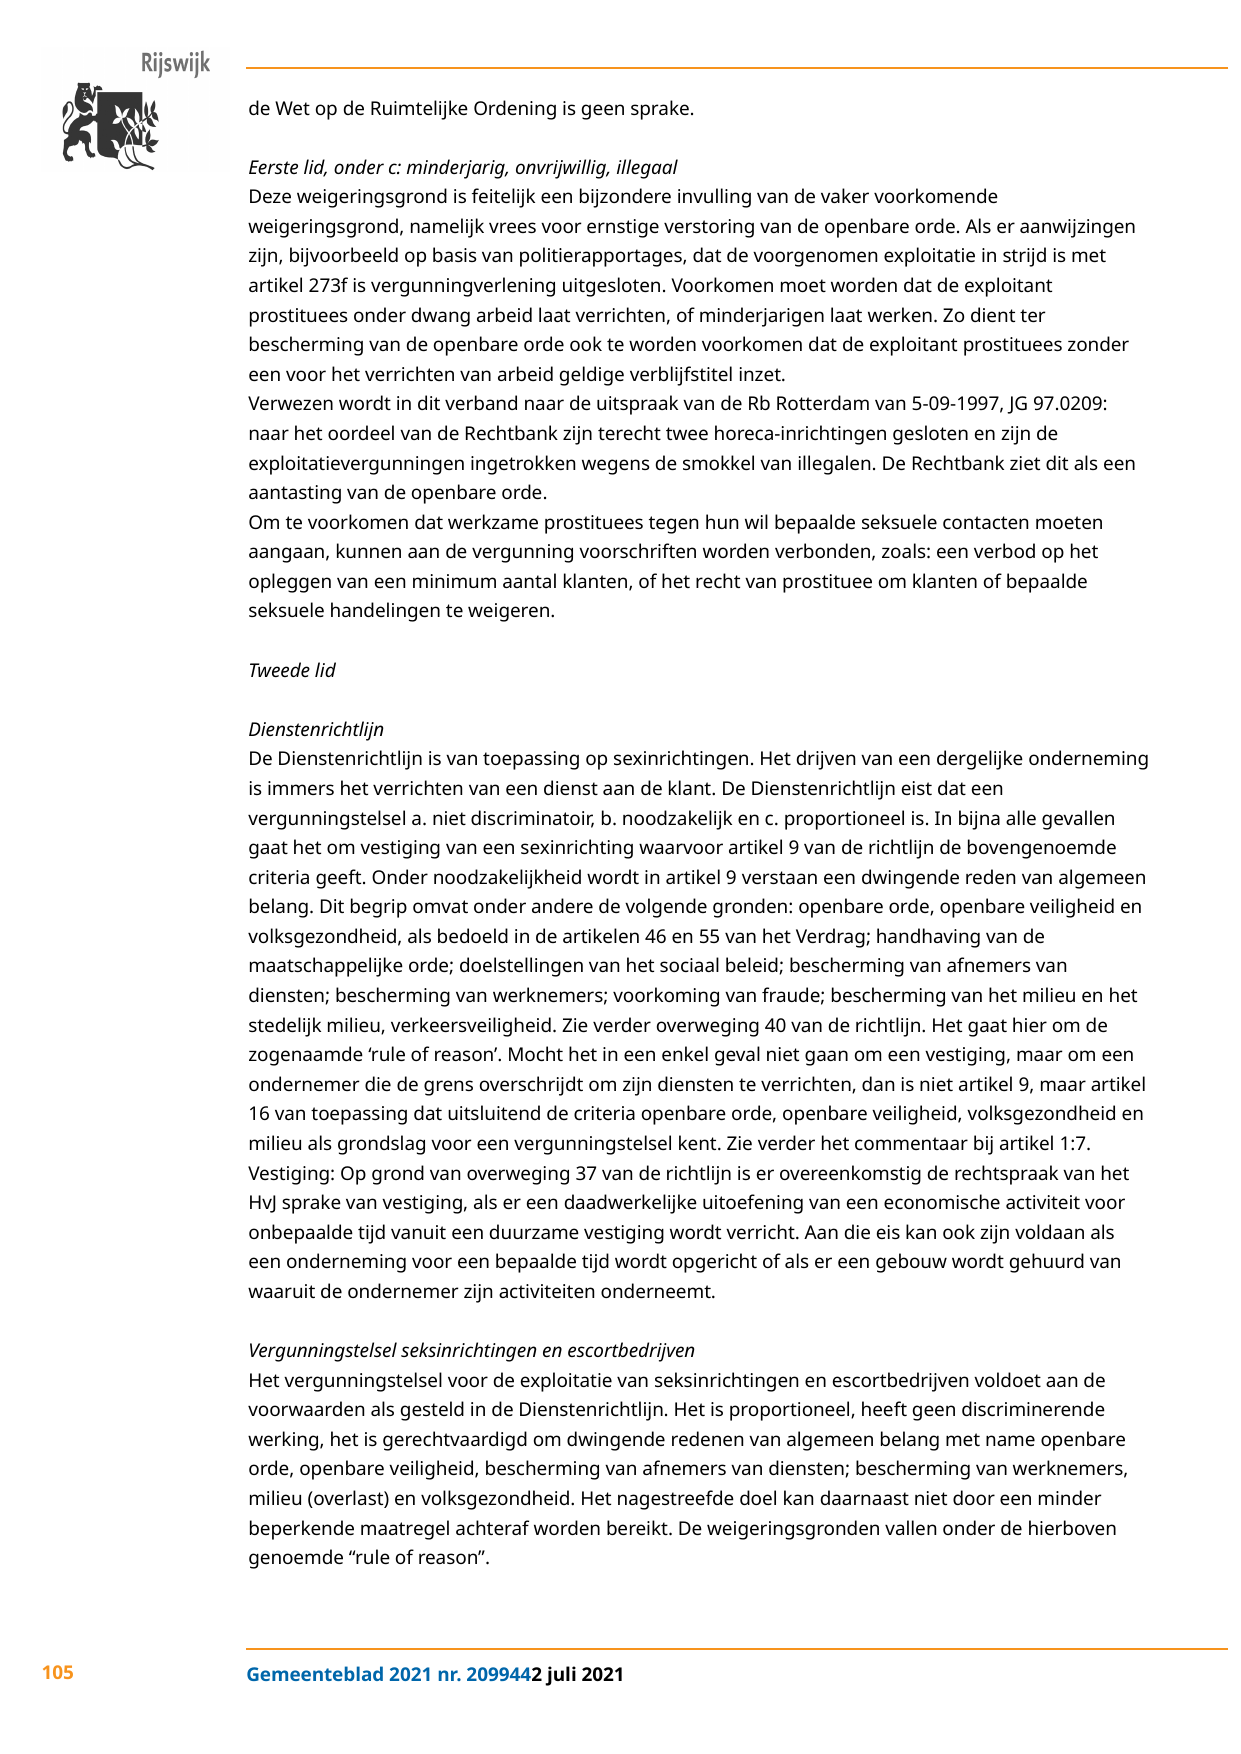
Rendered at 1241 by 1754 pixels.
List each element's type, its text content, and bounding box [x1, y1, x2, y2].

text De Dienstenrichtlijn is van toepassing op sexinrichtingen. Het drijven van een dergelijke onderneming is immers het verrichten van een dienst aan de klant. De Dienstenrichtlijn eist dat een vergunningstelsel a. niet discriminatoir, b. noodzakelijk en c. proportioneel is. In bijna alle gevallen gaat het om vestiging van een sexinrichting waarvoor artikel 9 van de richtlijn de bovengenoemde criteria geeft. Onder noodzakelijkheid wordt in artikel 9 verstaan een dwingende reden van algemeen belang. Dit begrip omvat onder andere de volgende gronden: openbare orde, openbare veiligheid en volksgezondheid, als bedoeld in de artikelen 46 en 55 van het Verdrag; handhaving van de maatschappelijke orde; doelstellingen van het sociaal beleid; bescherming van afnemers van diensten; bescherming van werknemers; voorkoming van fraude; bescherming van het milieu en het stedelijk milieu, verkeersveiligheid. Zie verder overweging 40 van de richtlijn. Het gaat hier om de zogenaamde ‘rule of reason’. Mocht het in een enkel geval niet gaan om een vestiging, maar om een ondernemer die de grens overschrijdt om zijn diensten te verrichten, dan is niet artikel 9, maar artikel 16 van toepassing dat uitsluitend de criteria openbare orde, openbare veiligheid, volksgezondheid en milieu als grondslag voor een vergunningstelsel kent. Zie verder het commentaar bij artikel 1:7. [248, 746, 1152, 1156]
text Verwezen wordt in dit verband naar de uitspraak van de Rb Rotterdam van 5-09-1997, JG 97.0209: naar het oordeel van de Rechtbank zijn terecht twee horeca-inrichtingen gesloten en zijn de exploitatievergunningen ingetrokken wegens de smokkel van illegalen. De Rechtbank ziet dit als een aantasting van de openbare orde. [248, 391, 1152, 505]
picture [41, 47, 231, 172]
text Eerste lid, onder c: minderjarig, onvrijwillig, illegaal [248, 154, 1152, 180]
text Vestiging: Op grond van overweging 37 van de richtlijn is er overeenkomstig de rechtspraak van het HvJ sprake van vestiging, als er een daadwerkelijke uitoefening van een economische activiteit voor onbepaalde tijd vanuit een duurzame vestiging wordt verricht. Aan die eis kan ook zijn voldaan als een onderneming voor een bepaalde tijd wordt opgericht of als er een gebouw wordt gehuurd van waaruit de ondernemer zijn activiteiten onderneemt. [248, 1160, 1152, 1304]
text Tweede lid [248, 657, 1152, 683]
text Dienstenrichtlijn [248, 716, 1152, 742]
text Deze weigeringsgrond is feitelijk een bijzondere invulling van de vaker voorkomende weigeringsgrond, namelijk vrees voor ernstige verstoring van de openbare orde. Als er aanwijzingen zijn, bijvoorbeeld op basis van politierapportages, dat de voorgenomen exploitatie in strijd is met artikel 273f is vergunningverlening uitgesloten. Voorkomen moet worden dat de exploitant prostituees onder dwang arbeid laat verrichten, of minderjarigen laat werken. Zo dient ter bescherming van de openbare orde ook te worden voorkomen dat de exploitant prostituees zonder een voor het verrichten van arbeid geldige verblijfstitel inzet. [248, 183, 1152, 387]
text Vergunningstelsel seksinrichtingen en escortbedrijven [248, 1337, 1152, 1363]
text de Wet op de Ruimtelijke Ordening is geen sprake. [248, 95, 1152, 121]
text Het vergunningstelsel voor de exploitatie van seksinrichtingen en escortbedrijven voldoet aan de voorwaarden als gesteld in de Dienstenrichtlijn. Het is proportioneel, heeft geen discriminerende werking, het is gerechtvaardigd om dwingende redenen van algemeen belang met name openbare orde, openbare veiligheid, bescherming van afnemers van diensten; bescherming van werknemers, milieu (overlast) en volksgezondheid. Het nagestreefde doel kan daarnaast niet door een minder beperkende maatregel achteraf worden bereikt. De weigeringsgronden vallen onder de hierboven genoemde “rule of reason”. [248, 1367, 1152, 1570]
text Om te voorkomen dat werkzame prostituees tegen hun wil bepaalde seksuele contacten moeten aangaan, kunnen aan de vergunning voorschriften worden verbonden, zoals: een verbod op het opleggen van een minimum aantal klanten, of het recht van prostituee om klanten of bepaalde seksuele handelingen te weigeren. [248, 509, 1152, 623]
